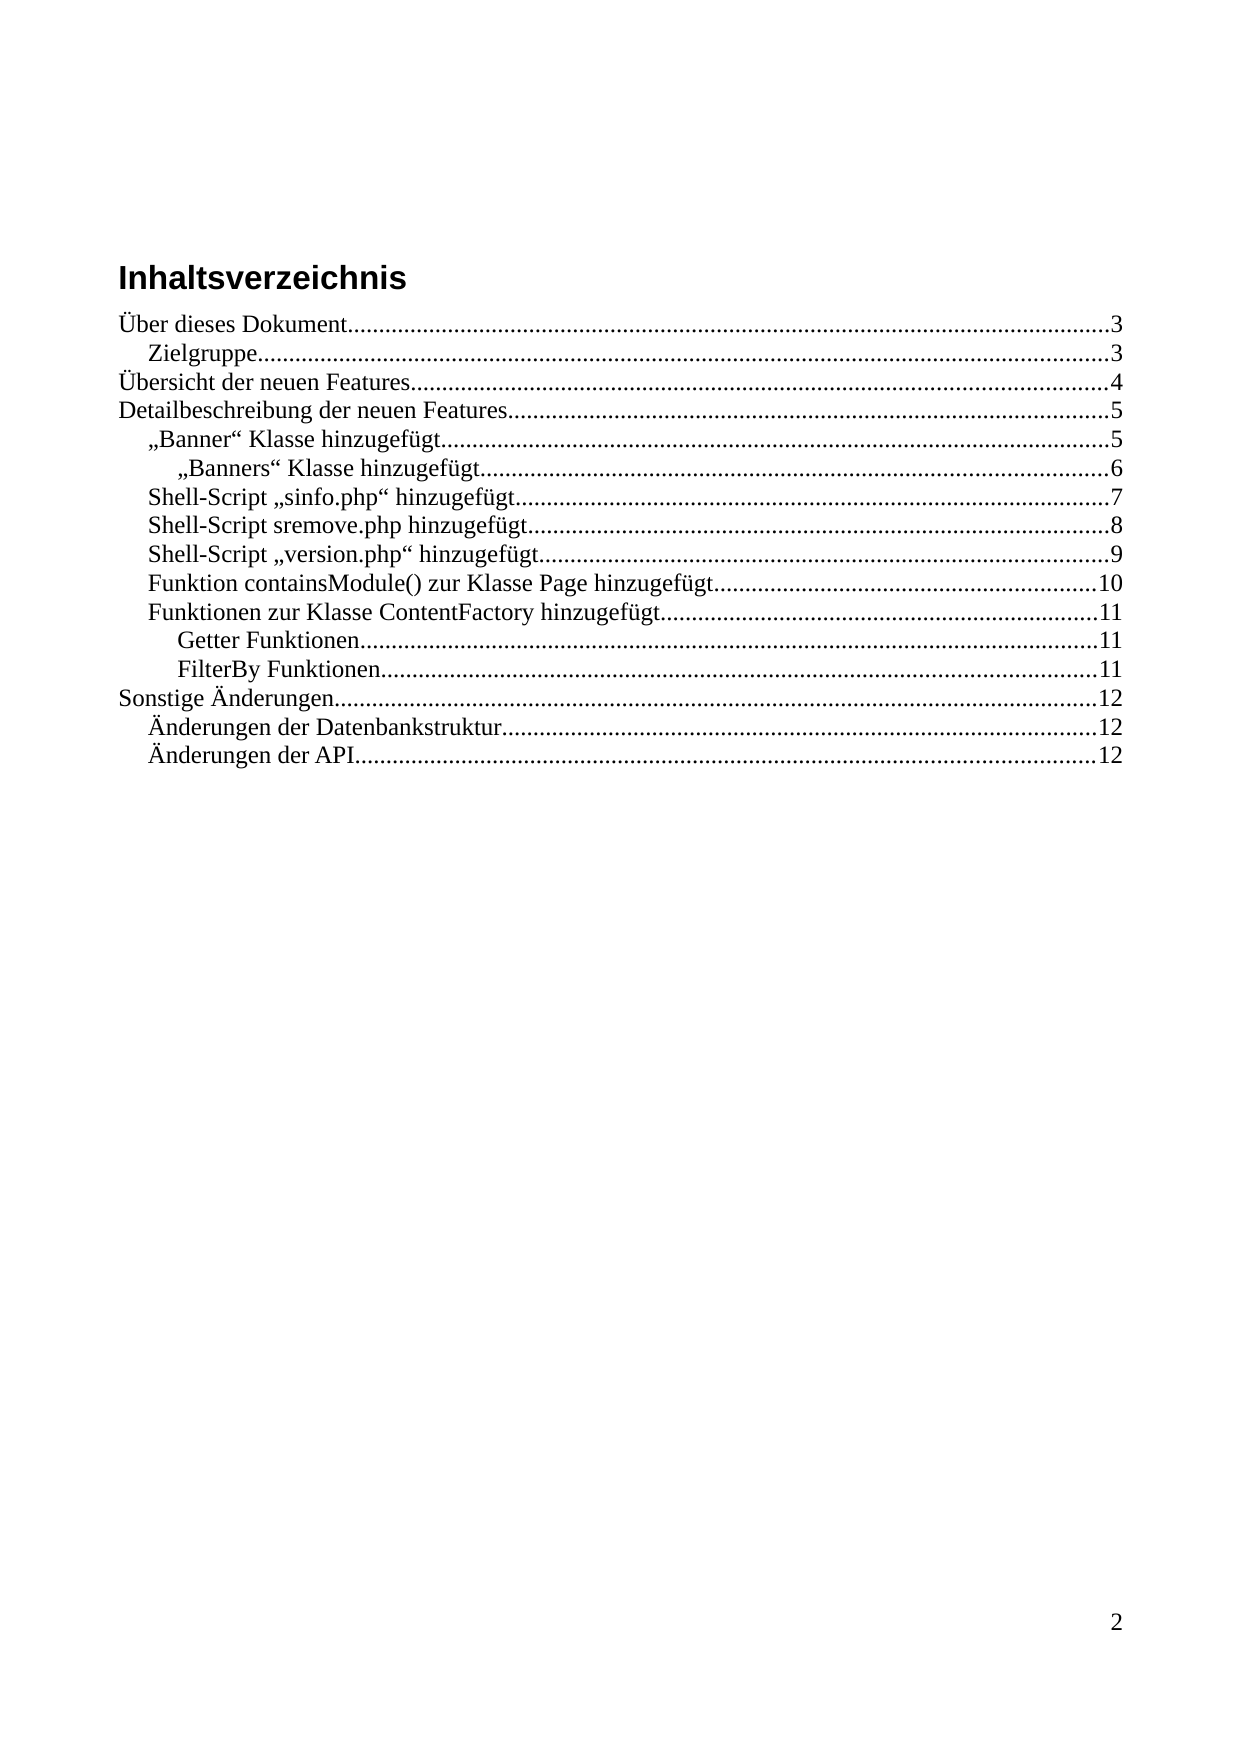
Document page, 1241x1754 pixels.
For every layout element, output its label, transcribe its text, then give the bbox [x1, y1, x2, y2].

text „Banner“ Klasse hinzugefügt 5 [148, 424, 1123, 453]
text „Banners“ Klasse hinzugefügt 6 [177, 453, 1123, 482]
text Detailbeschreibung der neuen Features 5 [118, 395, 1123, 424]
text Shell-Script „version.php“ hinzugefügt 9 [148, 539, 1123, 568]
text Über dieses Dokument 3 [118, 309, 1123, 338]
text Funktionen zur Klasse ContentFactory hinzugefügt 11 [148, 597, 1123, 625]
text Shell-Script „sinfo.php“ hinzugefügt 7 [148, 482, 1123, 510]
text Getter Funktionen 11 [177, 625, 1123, 654]
text Funktion containsModule() zur Klasse Page hinzugefügt 10 [148, 568, 1123, 597]
text Übersicht der neuen Features 4 [118, 367, 1123, 395]
text Shell-Script sremove.php hinzugefügt 8 [148, 510, 1123, 539]
text Änderungen der Datenbankstruktur 12 [148, 712, 1123, 740]
text Sonstige Änderungen 12 [118, 683, 1123, 712]
text Änderungen der API 12 [148, 740, 1123, 769]
subtitle Inhaltsverzeichnis [118, 258, 1123, 297]
text Zielgruppe 3 [148, 338, 1123, 367]
text FilterBy Funktionen 11 [177, 654, 1123, 683]
